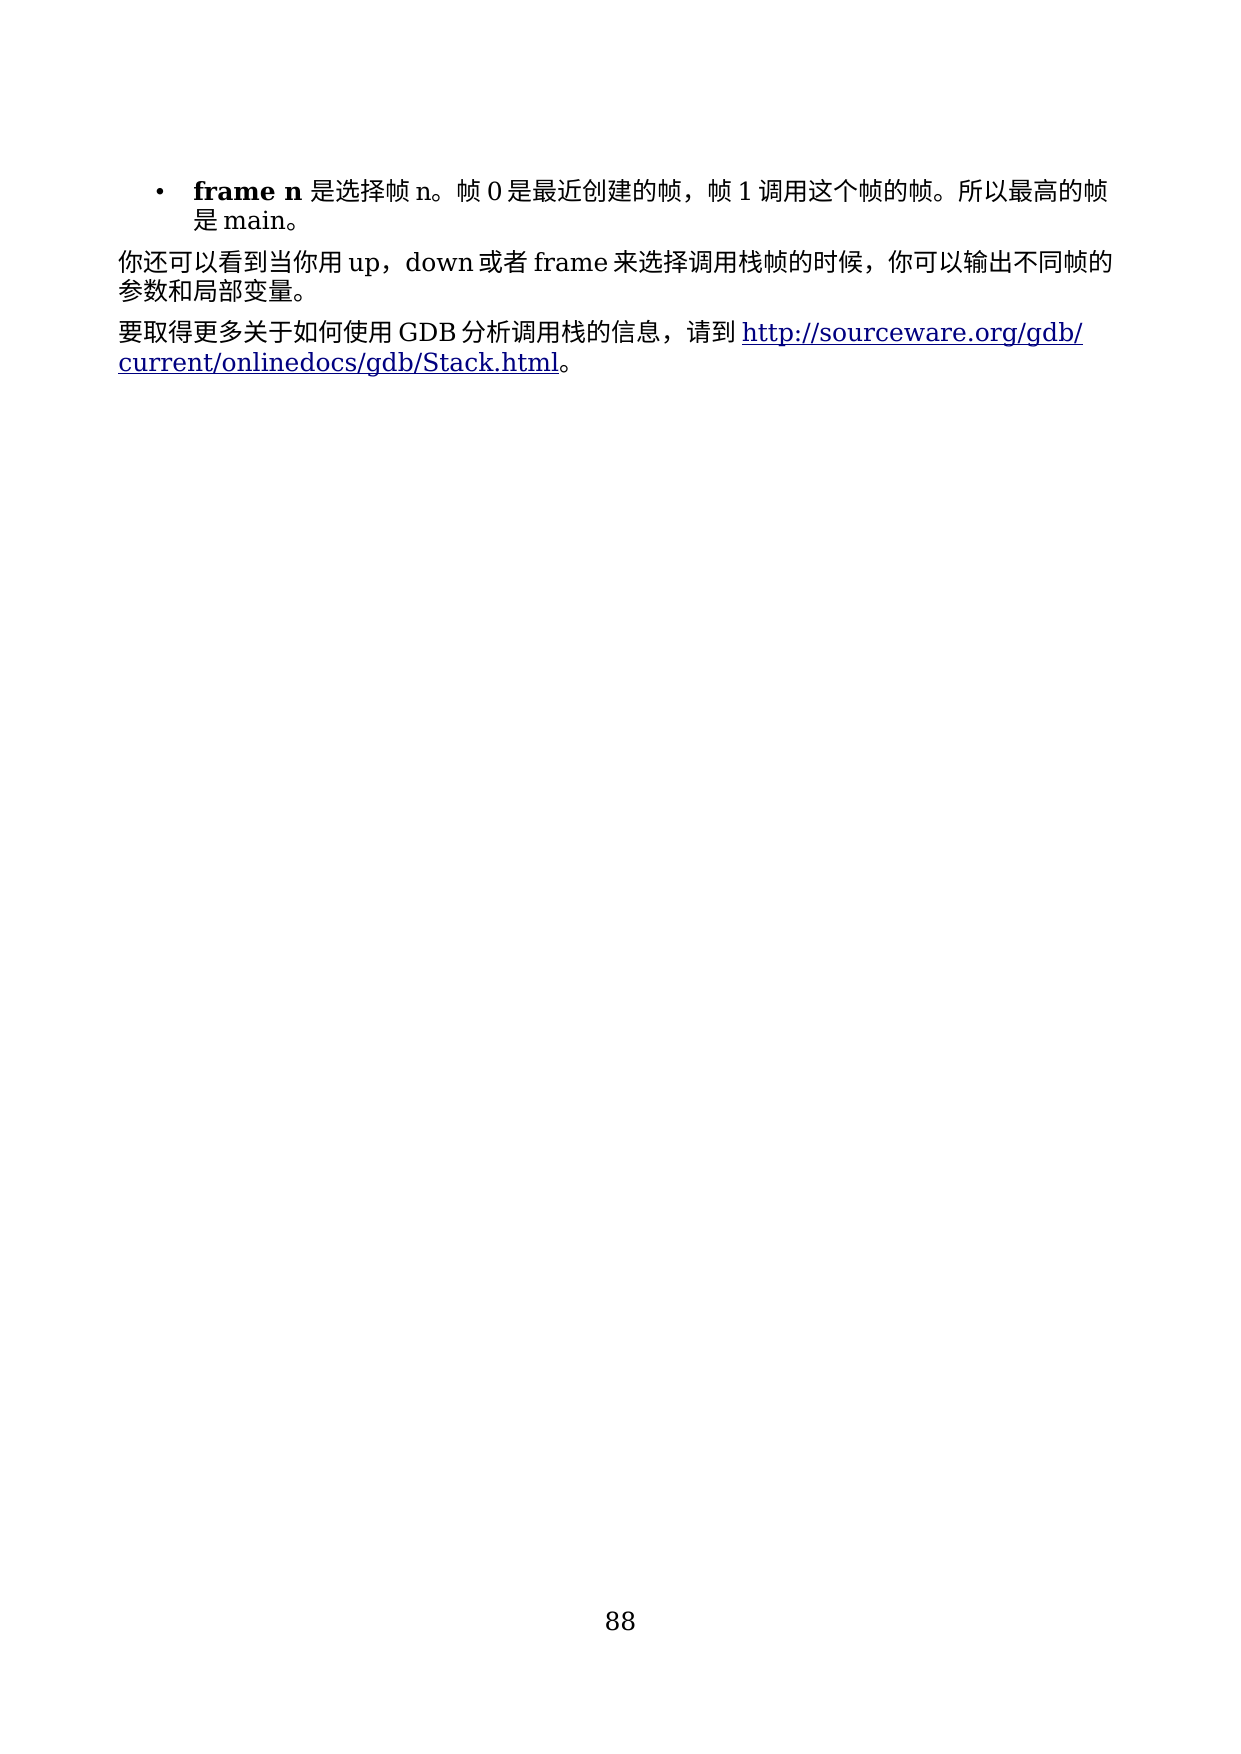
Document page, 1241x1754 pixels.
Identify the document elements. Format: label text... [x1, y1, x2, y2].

list frame n 是选择帧n。帧0是最近创建的帧，帧1调用这个帧的帧。所以最高的帧是main。 [156, 177, 1122, 235]
text 你还可以看到当你用up，down或者frame来选择调用栈帧的时候，你可以输出不同帧的参数和局部变量。 [118, 248, 1122, 306]
text 要取得更多关于如何使用GDB分析调用栈的信息，请到http://sourceware.org/gdb/current/onlinedocs/gdb/Stack.html。 [118, 319, 1122, 377]
